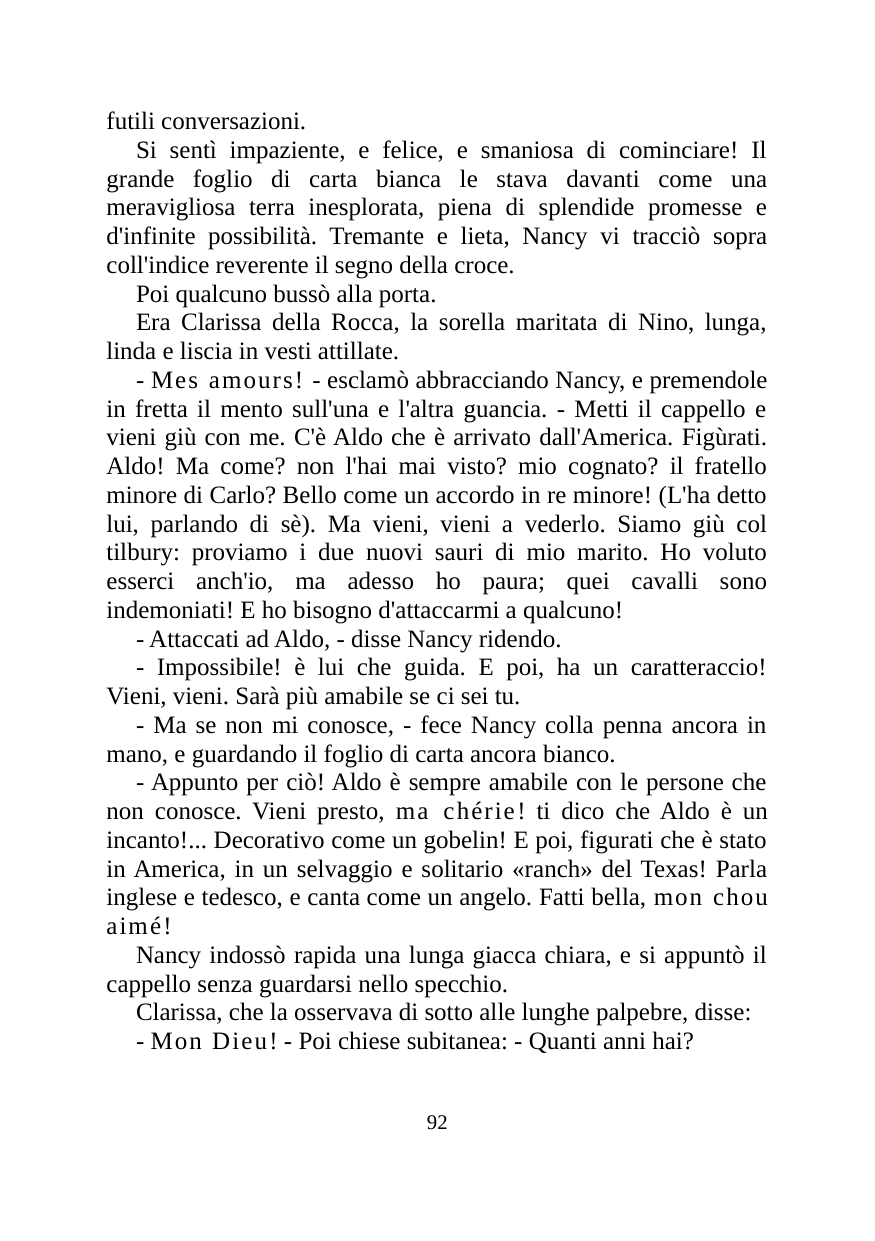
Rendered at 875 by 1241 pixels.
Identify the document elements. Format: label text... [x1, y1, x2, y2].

text futili conversazioni. [106, 106, 768, 135]
text Poi qualcuno bussò alla porta. [106, 279, 768, 307]
text - Mon Dieu! - Poi chiese subitanea: - Quanti anni hai? [106, 1026, 768, 1055]
text - Ma se non mi conosce, - fece Nancy colla penna ancora in mano, e guardando il foglio di carta ancora bianco. [106, 710, 768, 767]
text Si sentì impaziente, e felice, e smaniosa di cominciare! Il grande foglio di carta bianca le stava davanti come una meravigliosa terra inesplorata, piena di splendide promesse e d'infinite possibilità. Tremante e lieta, Nancy vi tracciò sopra coll'indice reverente il segno della croce. [106, 135, 768, 279]
text - Impossibile! è lui che guida. E poi, ha un caratteraccio! Vieni, vieni. Sarà più amabile se ci sei tu. [106, 652, 768, 710]
text - Mes amours! - esclamò abbracciando Nancy, e premendole in fretta il mento sull'una e l'altra guancia. - Metti il cappello e vieni giù con me. C'è Aldo che è arrivato dall'America. Figùrati. Aldo! Ma come? non l'hai mai visto? mio cognato? il fratello minore di Carlo? Bello come un accordo in re minore! (L'ha detto lui, parlando di sè). Ma vieni, vieni a vederlo. Siamo giù col tilbury: proviamo i due nuovi sauri di mio marito. Ho voluto esserci anch'io, ma adesso ho paura; quei cavalli sono indemoniati! E ho bisogno d'attaccarmi a qualcuno! [106, 365, 768, 624]
text Clarissa, che la osservava di sotto alle lunghe palpebre, disse: [106, 997, 768, 1026]
text - Attaccati ad Aldo, - disse Nancy ridendo. [106, 624, 768, 652]
text - Appunto per ciò! Aldo è sempre amabile con le persone che non conosce. Vieni presto, ma chérie! ti dico che Aldo è un incanto!... Decorativo come un gobelin! E poi, figurati che è stato in America, in un selvaggio e solitario «ranch» del Texas! Parla inglese e tedesco, e canta come un angelo. Fatti bella, mon chou aimé! [106, 767, 768, 940]
text Era Clarissa della Rocca, la sorella maritata di Nino, lunga, linda e liscia in vesti attillate. [106, 307, 768, 365]
text Nancy indossò rapida una lunga giacca chiara, e si appuntò il cappello senza guardarsi nello specchio. [106, 940, 768, 997]
